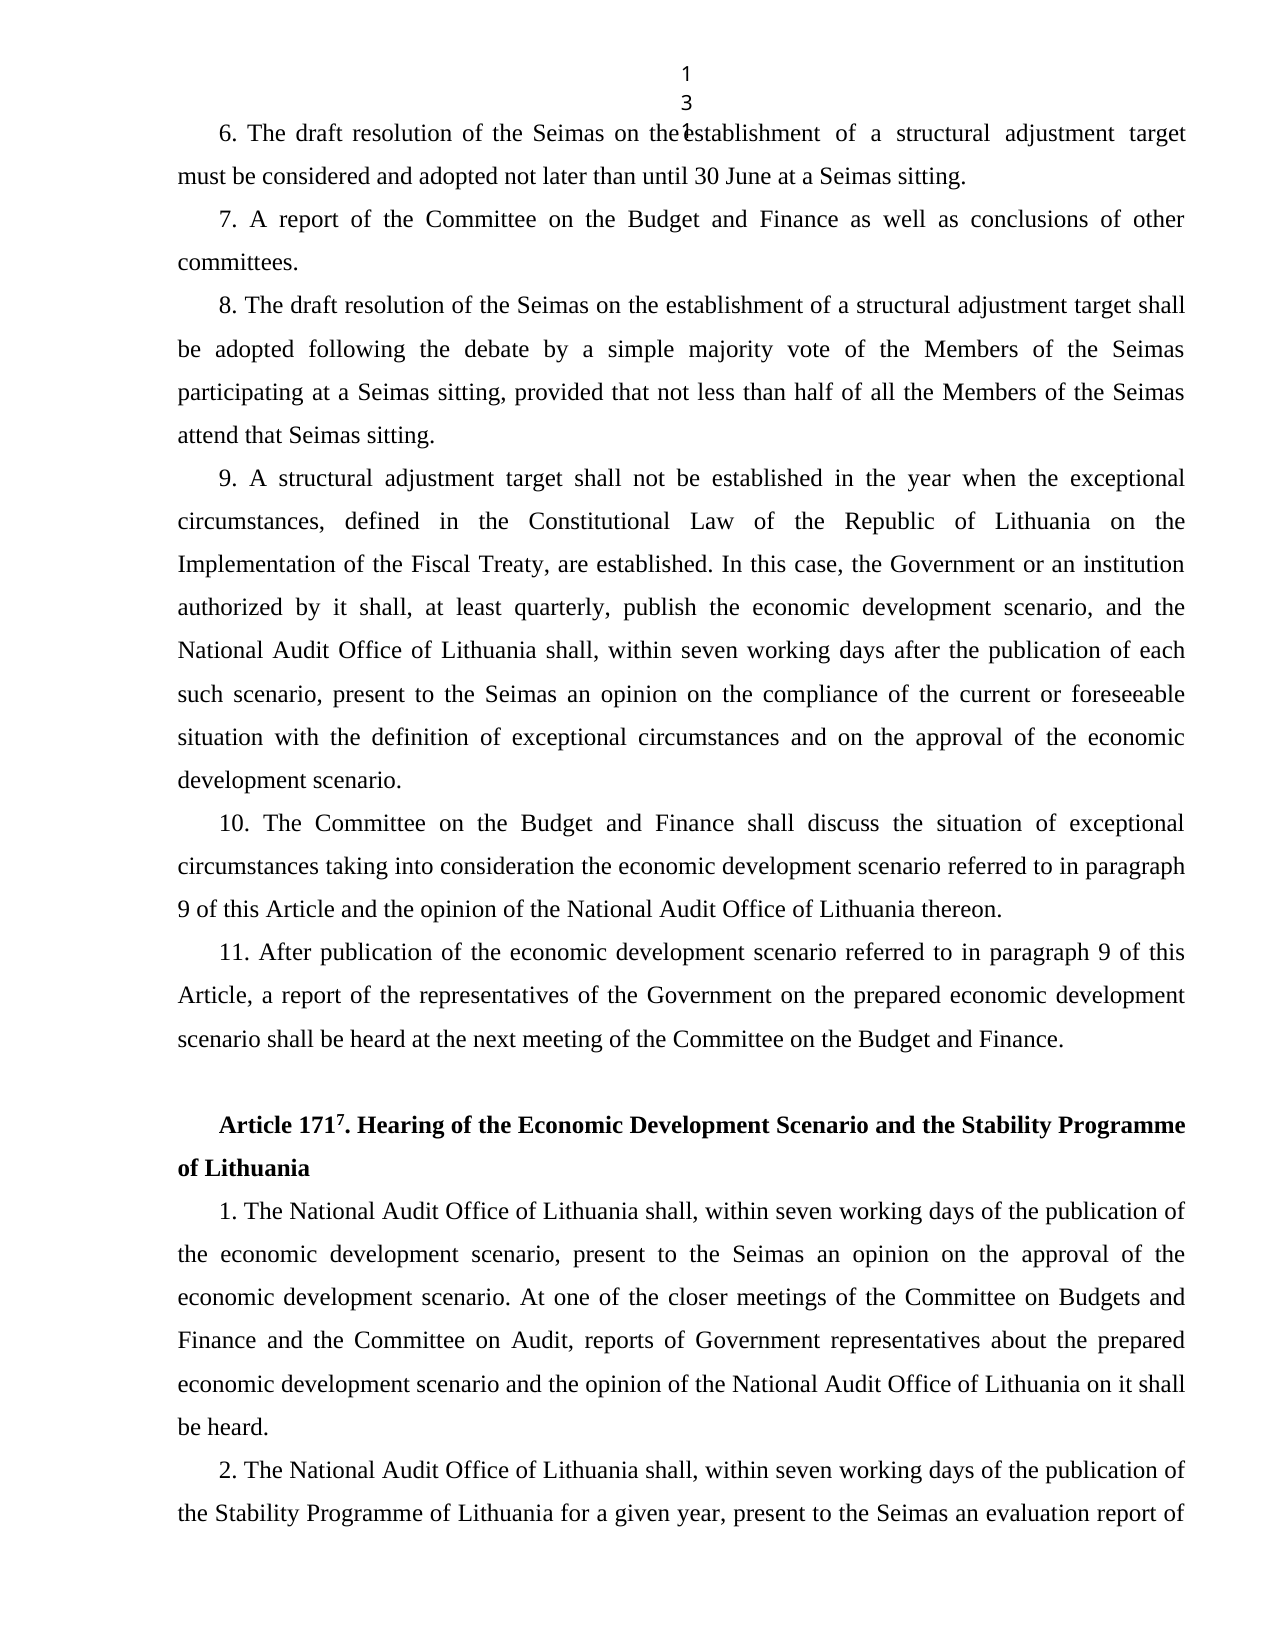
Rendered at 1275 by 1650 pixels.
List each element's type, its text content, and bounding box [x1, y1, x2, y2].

text 8. The draft resolution of the Seimas on the establishment of a structural adjustment target shall be adopted following the debate by a simple majority vote of the Members of the Seimas participating at a Seimas sitting, provided that not less than half of all the Members of the Seimas attend that Seimas sitting. [177, 291, 1186, 449]
text 1. The National Audit Office of Lithuania shall, within seven working days of the publication of the economic development scenario, present to the Seimas an opinion on the approval of the economic development scenario. At one of the closer meetings of the Committee on Budgets and Finance and the Committee on Audit, reports of Government representatives about the prepared economic development scenario and the opinion of the National Audit Office of Lithuania on it shall be heard. [177, 1196, 1186, 1441]
text 2. The National Audit Office of Lithuania shall, within seven working days of the publication of the Stability Programme of Lithuania for a given year, present to the Seimas an evaluation report of [177, 1455, 1186, 1527]
text 11. After publication of the economic development scenario referred to in paragraph 9 of this Article, a report of the representatives of the Government on the prepared economic development scenario shall be heard at the next meeting of the Committee on the Budget and Finance. [177, 937, 1186, 1052]
text 9. A structural adjustment target shall not be established in the year when the exceptional circumstances, defined in the Constitutional Law of the Republic of Lithuania on the Implementation of the Fiscal Treaty, are established. In this case, the Government or an institution authorized by it shall, at least quarterly, publish the economic development scenario, and the National Audit Office of Lithuania shall, within seven working days after the publication of each such scenario, present to the Seimas an opinion on the compliance of the current or foreseeable situation with the definition of exceptional circumstances and on the approval of the economic development scenario. [177, 463, 1186, 794]
text 7. A report of the Committee on the Budget and Finance as well as conclusions of other committees. [177, 204, 1186, 276]
text 10. The Committee on the Budget and Finance shall discuss the situation of exceptional circumstances taking into consideration the economic development scenario referred to in paragraph 9 of this Article and the opinion of the National Audit Office of Lithuania thereon. [177, 808, 1186, 923]
text Article 1717. Hearing of the Economic Development Scenario and the Stability Programme of Lithuania [177, 1110, 1186, 1182]
text 6. The draft resolution of the Seimas on the establishment of a structural adjustment target must be considered and adopted not later than until 30 June at a Seimas sitting. [177, 118, 1186, 190]
